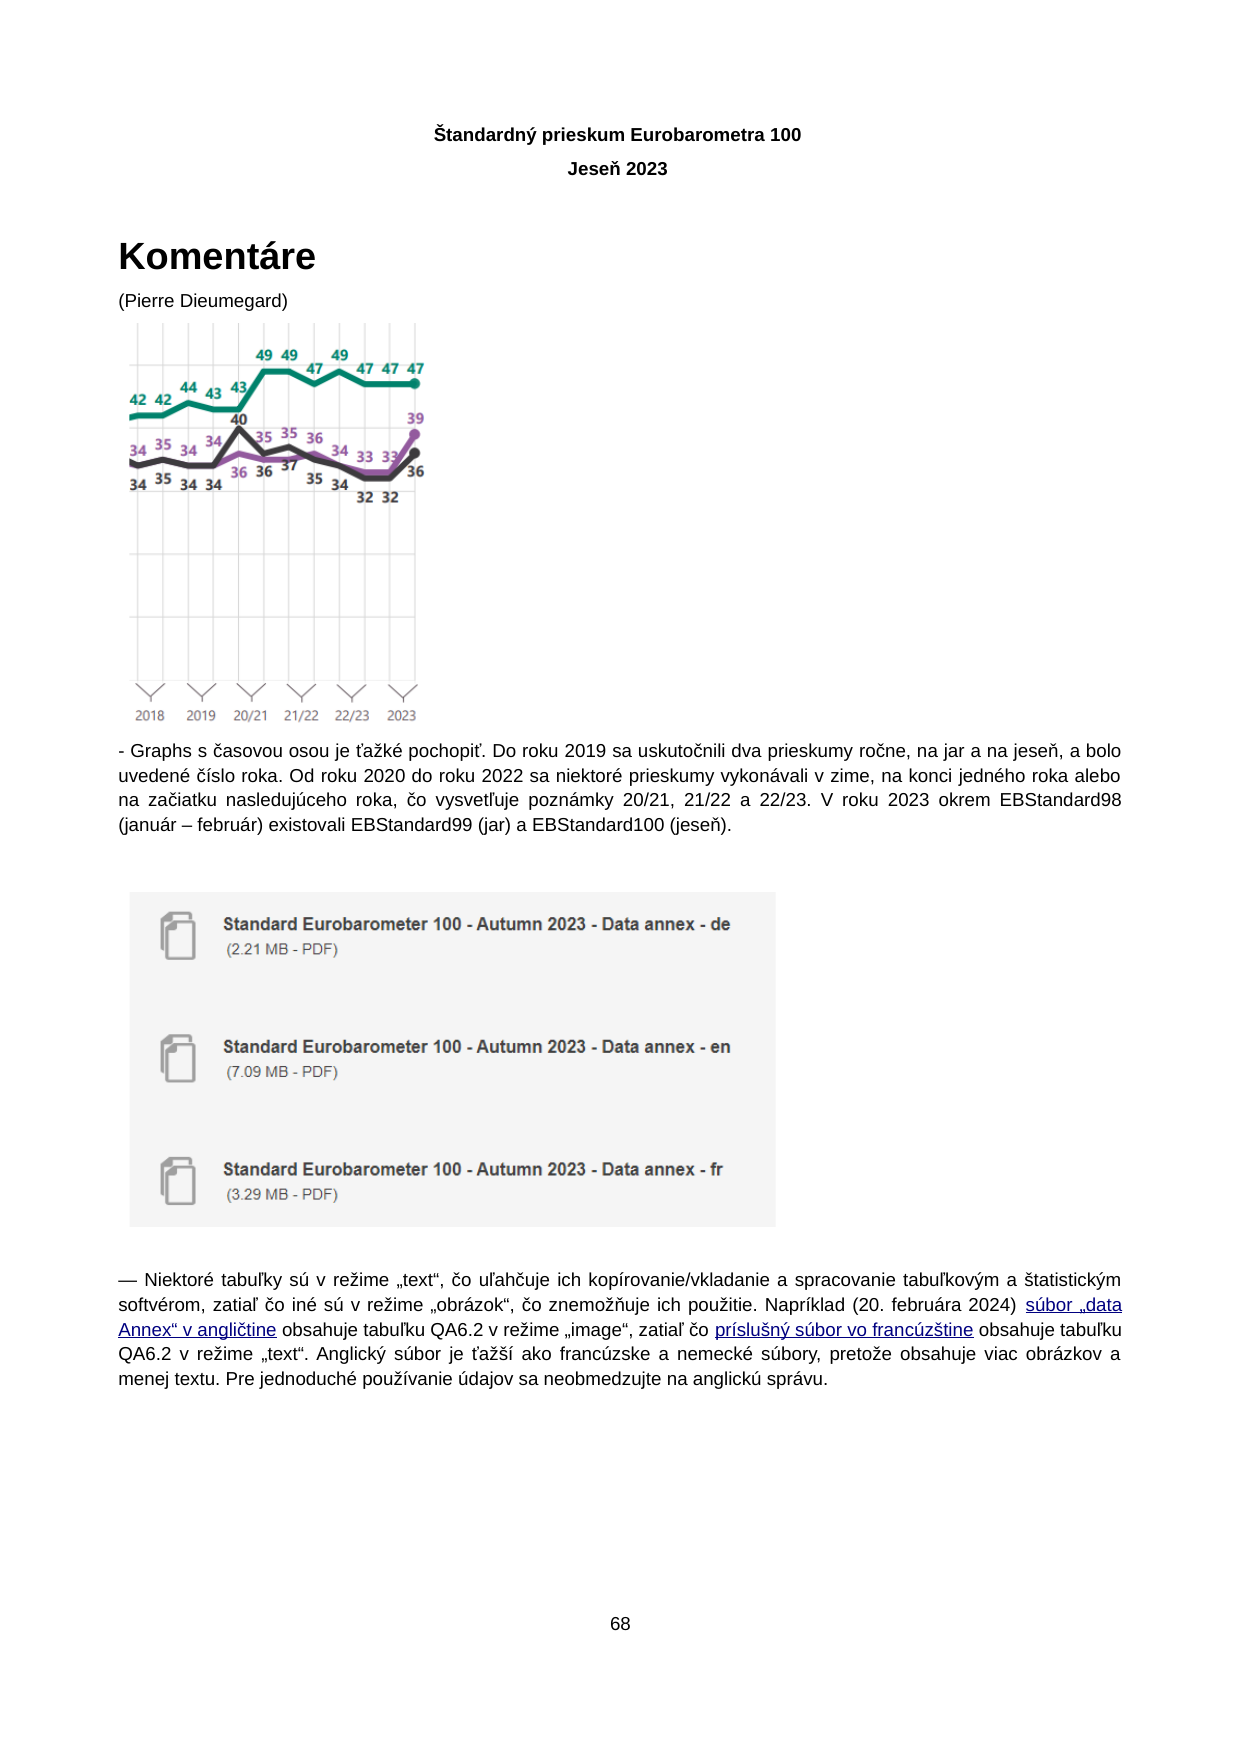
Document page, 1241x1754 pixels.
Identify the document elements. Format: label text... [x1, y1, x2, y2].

picture [129, 323, 428, 737]
text (Pierre Dieumegard) [118, 290, 1122, 311]
text - Graphs s časovou osou je ťažké pochopiť. Do roku 2019 sa uskutočnili dva prieskumy ročne, na jar a na jeseň, a bolo uvedené číslo roka. Od roku 2020 do roku 2022 sa niektoré prieskumy vykonávali v zime, na konci jedného roka alebo na začiatku nasledujúceho roka, čo vysvetľuje poznámky 20/21, 21/22 a 22/23. V roku 2023 okrem EBStandard98 (január – február) existovali EBStandard99 (jar) a EBStandard100 (jeseň). [118, 329, 1122, 836]
text — Niektoré tabuľky sú v režime „text“, čo uľahčuje ich kopírovanie/vkladanie a spracovanie tabuľkovým a štatistickým softvérom, zatiaľ čo iné sú v režime „obrázok“, čo znemožňuje ich použitie. Napríklad (20. februára 2024) súbor „data Annex“ v angličtine obsahuje tabuľku QA6.2 v režime „image“, zatiaľ čo príslušný súbor vo francúzštine obsahuje tabuľku QA6.2 v režime „text“. Anglický súbor je ťažší ako francúzske a nemecké súbory, pretože obsahuje viac obrázkov a menej textu. Pre jednoduché používanie údajov sa neobmedzujte na anglickú správu. [118, 1269, 1122, 1389]
picture [129, 892, 776, 1227]
subtitle Komentáre [118, 233, 1122, 277]
